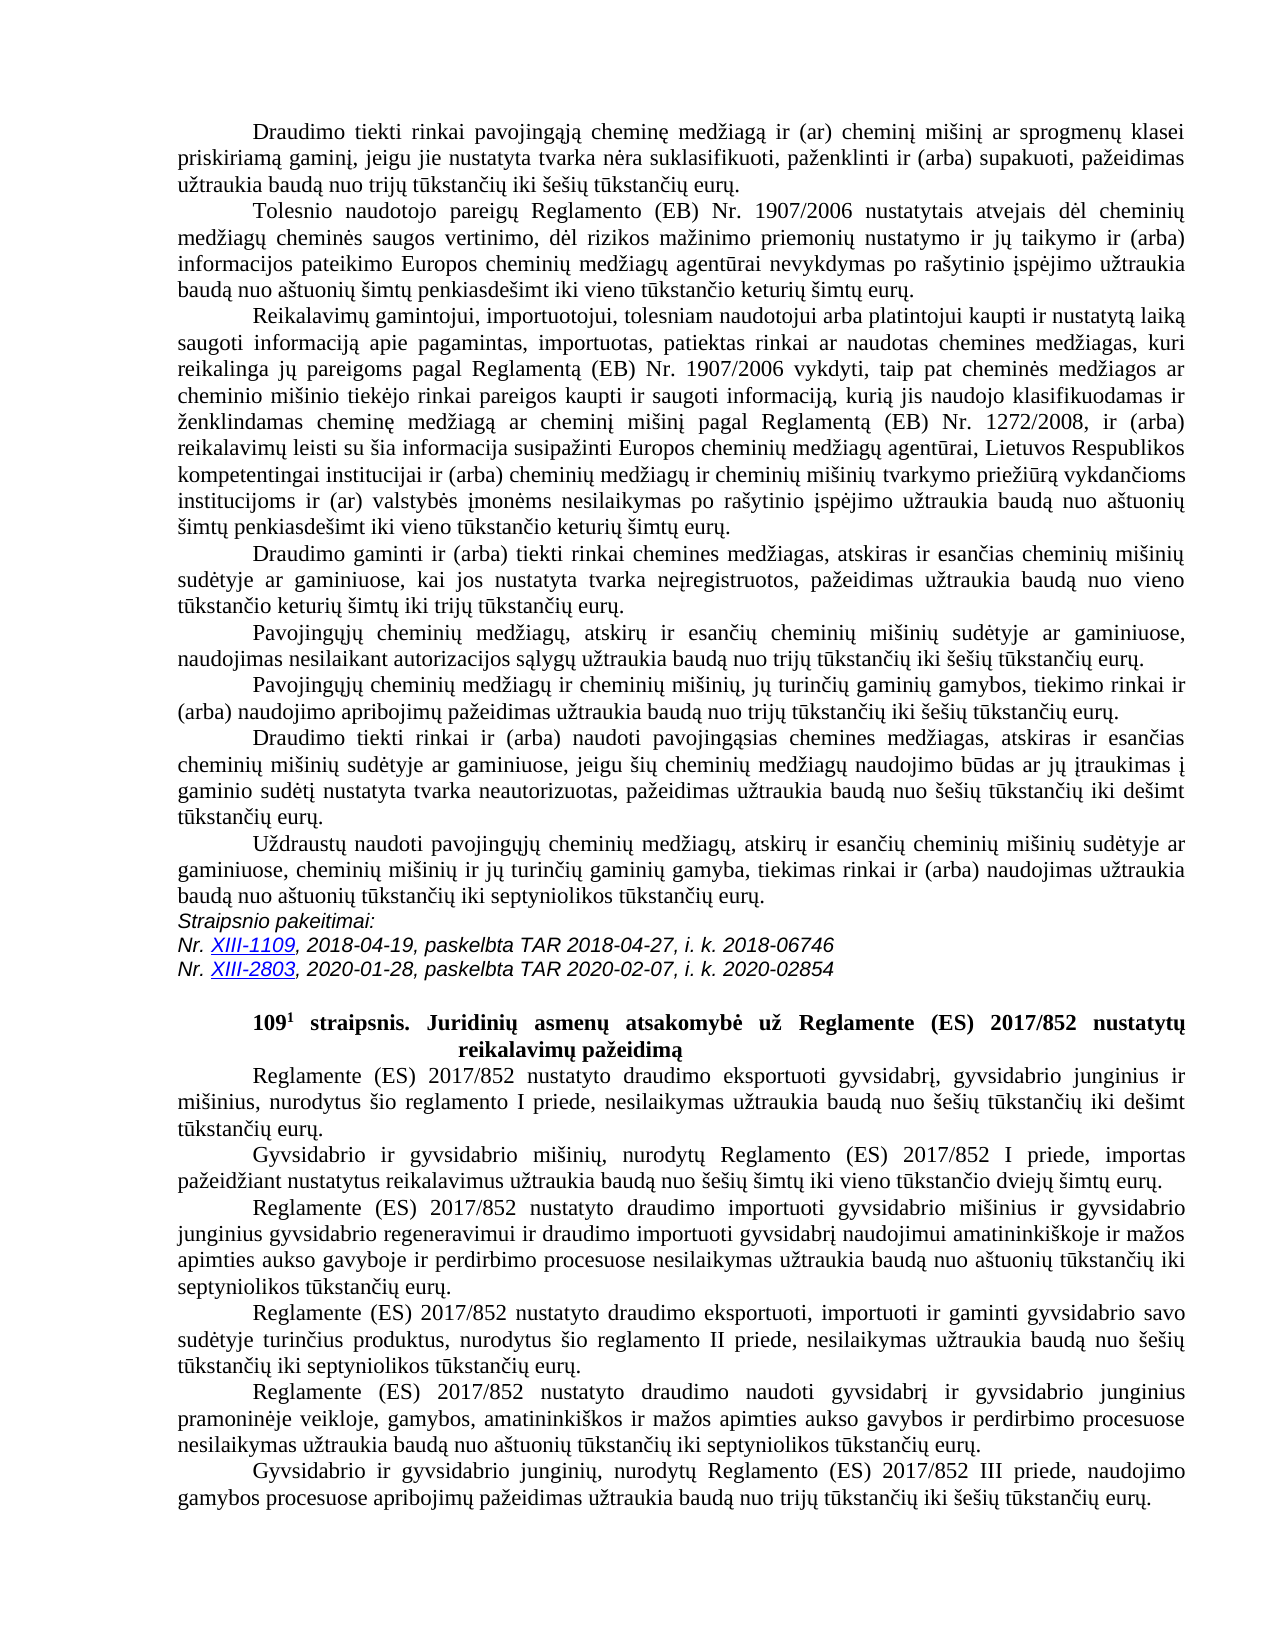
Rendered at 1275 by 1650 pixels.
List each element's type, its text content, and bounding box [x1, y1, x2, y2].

text Gyvsidabrio ir gyvsidabrio mišinių, nurodytų Reglamento (ES) 2017/852 I priede, importas pažeidžiant nustatytus reikalavimus užtraukia baudą nuo šešių šimtų iki vieno tūkstančio dviejų šimtų eurų. [177, 1141, 1186, 1194]
text Gyvsidabrio ir gyvsidabrio junginių, nurodytų Reglamento (ES) 2017/852 III priede, naudojimo gamybos procesuose apribojimų pažeidimas užtraukia baudą nuo trijų tūkstančių iki šešių tūkstančių eurų. [177, 1457, 1186, 1510]
text Straipsnio pakeitimai: [177, 909, 1186, 933]
text Reglamente (ES) 2017/852 nustatyto draudimo eksportuoti gyvsidabrį, gyvsidabrio junginius ir mišinius, nurodytus šio reglamento I priede, nesilaikymas užtraukia baudą nuo šešių tūkstančių iki dešimt tūkstančių eurų. [177, 1062, 1186, 1141]
text Tolesnio naudotojo pareigų Reglamento (EB) Nr. 1907/2006 nustatytais atvejais dėl cheminių medžiagų cheminės saugos vertinimo, dėl rizikos mažinimo priemonių nustatymo ir jų taikymo ir (arba) informacijos pateikimo Europos cheminių medžiagų agentūrai nevykdymas po rašytinio įspėjimo užtraukia baudą nuo aštuonių šimtų penkiasdešimt iki vieno tūkstančio keturių šimtų eurų. [177, 197, 1186, 303]
text Nr. XIII-2803, 2020-01-28, paskelbta TAR 2020-02-07, i. k. 2020-02854 [177, 957, 1186, 981]
text Uždraustų naudoti pavojingųjų cheminių medžiagų, atskirų ir esančių cheminių mišinių sudėtyje ar gaminiuose, cheminių mišinių ir jų turinčių gaminių gamyba, tiekimas rinkai ir (arba) naudojimas užtraukia baudą nuo aštuonių tūkstančių iki septyniolikos tūkstančių eurų. [177, 830, 1186, 909]
text Draudimo tiekti rinkai pavojingąją cheminę medžiagą ir (ar) cheminį mišinį ar sprogmenų klasei priskiriamą gaminį, jeigu jie nustatyta tvarka nėra suklasifikuoti, paženklinti ir (arba) supakuoti, pažeidimas užtraukia baudą nuo trijų tūkstančių iki šešių tūkstančių eurų. [177, 118, 1186, 197]
text Reglamente (ES) 2017/852 nustatyto draudimo naudoti gyvsidabrį ir gyvsidabrio junginius pramoninėje veikloje, gamybos, amatininkiškos ir mažos apimties aukso gavybos ir perdirbimo procesuose nesilaikymas užtraukia baudą nuo aštuonių tūkstančių iki septyniolikos tūkstančių eurų. [177, 1378, 1186, 1457]
text Reikalavimų gamintojui, importuotojui, tolesniam naudotojui arba platintojui kaupti ir nustatytą laiką saugoti informaciją apie pagamintas, importuotas, patiektas rinkai ar naudotas chemines medžiagas, kuri reikalinga jų pareigoms pagal Reglamentą (EB) Nr. 1907/2006 vykdyti, taip pat cheminės medžiagos ar cheminio mišinio tiekėjo rinkai pareigos kaupti ir saugoti informaciją, kurią jis naudojo klasifikuodamas ir ženklindamas cheminę medžiagą ar cheminį mišinį pagal Reglamentą (EB) Nr. 1272/2008, ir (arba) reikalavimų leisti su šia informacija susipažinti Europos cheminių medžiagų agentūrai, Lietuvos Respublikos kompetentingai institucijai ir (arba) cheminių medžiagų ir cheminių mišinių tvarkymo priežiūrą vykdančioms institucijoms ir (ar) valstybės įmonėms nesilaikymas po rašytinio įspėjimo užtraukia baudą nuo aštuonių šimtų penkiasdešimt iki vieno tūkstančio keturių šimtų eurų. [177, 303, 1186, 540]
text Reglamente (ES) 2017/852 nustatyto draudimo eksportuoti, importuoti ir gaminti gyvsidabrio savo sudėtyje turinčius produktus, nurodytus šio reglamento II priede, nesilaikymas užtraukia baudą nuo šešių tūkstančių iki septyniolikos tūkstančių eurų. [177, 1299, 1186, 1378]
text Pavojingųjų cheminių medžiagų, atskirų ir esančių cheminių mišinių sudėtyje ar gaminiuose, naudojimas nesilaikant autorizacijos sąlygų užtraukia baudą nuo trijų tūkstančių iki šešių tūkstančių eurų. [177, 619, 1186, 672]
text Draudimo gaminti ir (arba) tiekti rinkai chemines medžiagas, atskiras ir esančias cheminių mišinių sudėtyje ar gaminiuose, kai jos nustatyta tvarka neįregistruotos, pažeidimas užtraukia baudą nuo vieno tūkstančio keturių šimtų iki trijų tūkstančių eurų. [177, 540, 1186, 619]
text 1091 straipsnis. Juridinių asmenų atsakomybė už Reglamente (ES) 2017/852 nustatytų reikalavimų pažeidimą [252, 1009, 1186, 1062]
text Reglamente (ES) 2017/852 nustatyto draudimo importuoti gyvsidabrio mišinius ir gyvsidabrio junginius gyvsidabrio regeneravimui ir draudimo importuoti gyvsidabrį naudojimui amatininkiškoje ir mažos apimties aukso gavyboje ir perdirbimo procesuose nesilaikymas užtraukia baudą nuo aštuonių tūkstančių iki septyniolikos tūkstančių eurų. [177, 1194, 1186, 1299]
text Nr. XIII-1109, 2018-04-19, paskelbta TAR 2018-04-27, i. k. 2018-06746 [177, 933, 1186, 957]
text Pavojingųjų cheminių medžiagų ir cheminių mišinių, jų turinčių gaminių gamybos, tiekimo rinkai ir (arba) naudojimo apribojimų pažeidimas užtraukia baudą nuo trijų tūkstančių iki šešių tūkstančių eurų. [177, 672, 1186, 724]
text Draudimo tiekti rinkai ir (arba) naudoti pavojingąsias chemines medžiagas, atskiras ir esančias cheminių mišinių sudėtyje ar gaminiuose, jeigu šių cheminių medžiagų naudojimo būdas ar jų įtraukimas į gaminio sudėtį nustatyta tvarka neautorizuotas, pažeidimas užtraukia baudą nuo šešių tūkstančių iki dešimt tūkstančių eurų. [177, 724, 1186, 830]
